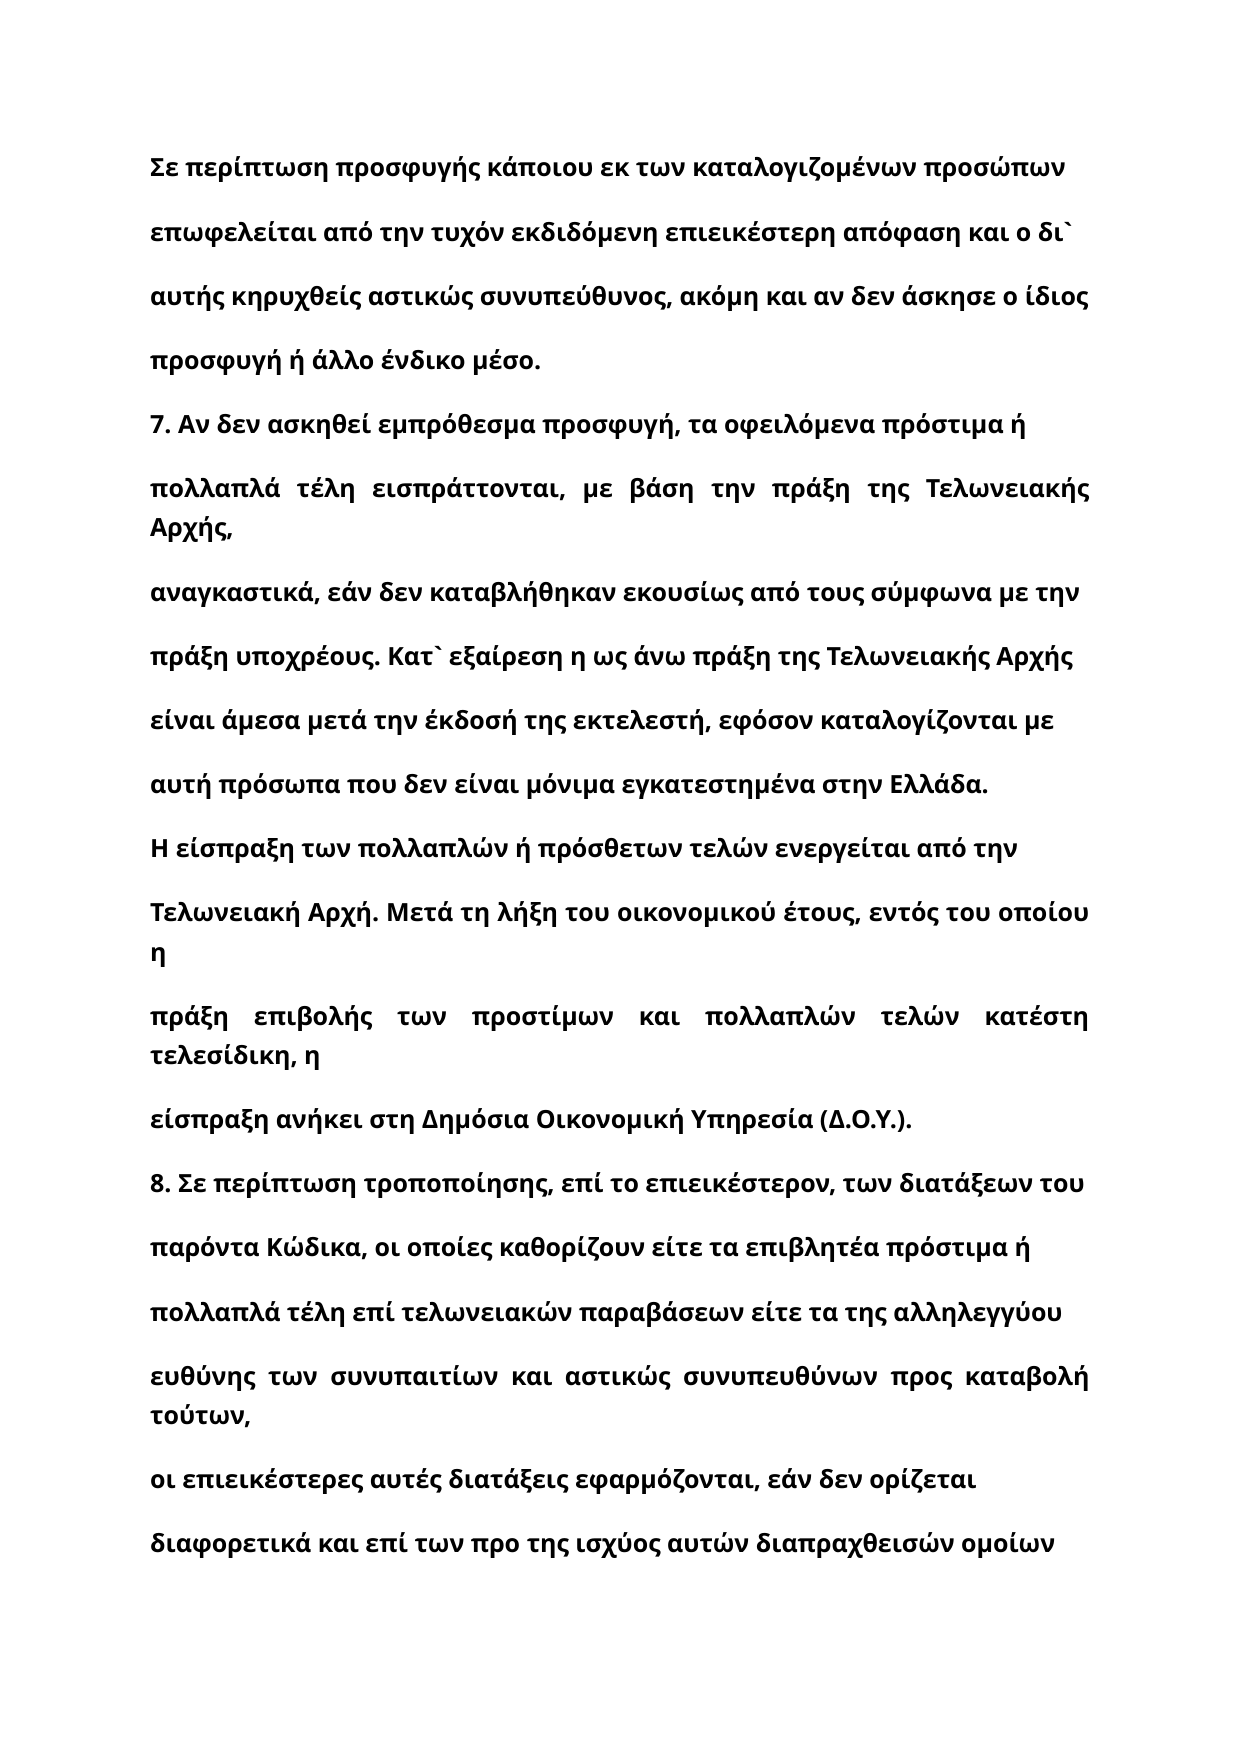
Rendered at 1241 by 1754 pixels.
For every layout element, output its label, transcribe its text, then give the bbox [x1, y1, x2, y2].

text οι επιεικέστερες αυτές διατάξεις εφαρμόζονται, εάν δεν ορίζεται [150, 1462, 1090, 1496]
text πολλαπλά τέλη εισπράττονται, με βάση την πράξη της Τελωνειακής Αρχής, [150, 471, 1090, 544]
text παρόντα Κώδικα, οι οποίες καθορίζουν είτε τα επιβλητέα πρόστιμα ή [150, 1230, 1090, 1264]
text αυτής κηρυχθείς αστικώς συνυπεύθυνος, ακόμη και αν δεν άσκησε ο ίδιος [150, 278, 1090, 312]
text ευθύνης των συνυπαιτίων και αστικώς συνυπευθύνων προς καταβολή τούτων, [150, 1358, 1090, 1432]
text Τελωνειακή Αρχή. Μετά τη λήξη του οικονομικού έτους, εντός του οποίου η [150, 895, 1090, 968]
text είναι άμεσα μετά την έκδοσή της εκτελεστή, εφόσον καταλογίζονται με [150, 702, 1090, 737]
text προσφυγή ή άλλο ένδικο μέσο. [150, 342, 1090, 377]
text αυτή πρόσωπα που δεν είναι μόνιμα εγκατεστημένα στην Ελλάδα. [150, 767, 1090, 801]
text διαφορετικά και επί των προ της ισχύος αυτών διαπραχθεισών ομοίων [150, 1526, 1090, 1560]
text Η είσπραξη των πολλαπλών ή πρόσθετων τελών ενεργείται από την [150, 831, 1090, 865]
text είσπραξη ανήκει στη Δημόσια Οικονομική Υπηρεσία (Δ.Ο.Υ.). [150, 1102, 1090, 1136]
text 7. Αν δεν ασκηθεί εμπρόθεσμα προσφυγή, τα οφειλόμενα πρόστιμα ή [150, 407, 1090, 441]
text πολλαπλά τέλη επί τελωνειακών παραβάσεων είτε τα της αλληλεγγύου [150, 1294, 1090, 1328]
text επωφελείται από την τυχόν εκδιδόμενη επιεικέστερη απόφαση και ο δι` [150, 214, 1090, 248]
text πράξη επιβολής των προστίμων και πολλαπλών τελών κατέστη τελεσίδικη, η [150, 998, 1090, 1072]
text 8. Σε περίπτωση τροποποίησης, επί το επιεικέστερον, των διατάξεων του [150, 1166, 1090, 1200]
text πράξη υποχρέους. Κατ` εξαίρεση η ως άνω πράξη της Τελωνειακής Αρχής [150, 638, 1090, 672]
text Σε περίπτωση προσφυγής κάποιου εκ των καταλογιζομένων προσώπων [150, 150, 1090, 184]
text αναγκαστικά, εάν δεν καταβλήθηκαν εκουσίως από τους σύμφωνα με την [150, 574, 1090, 608]
